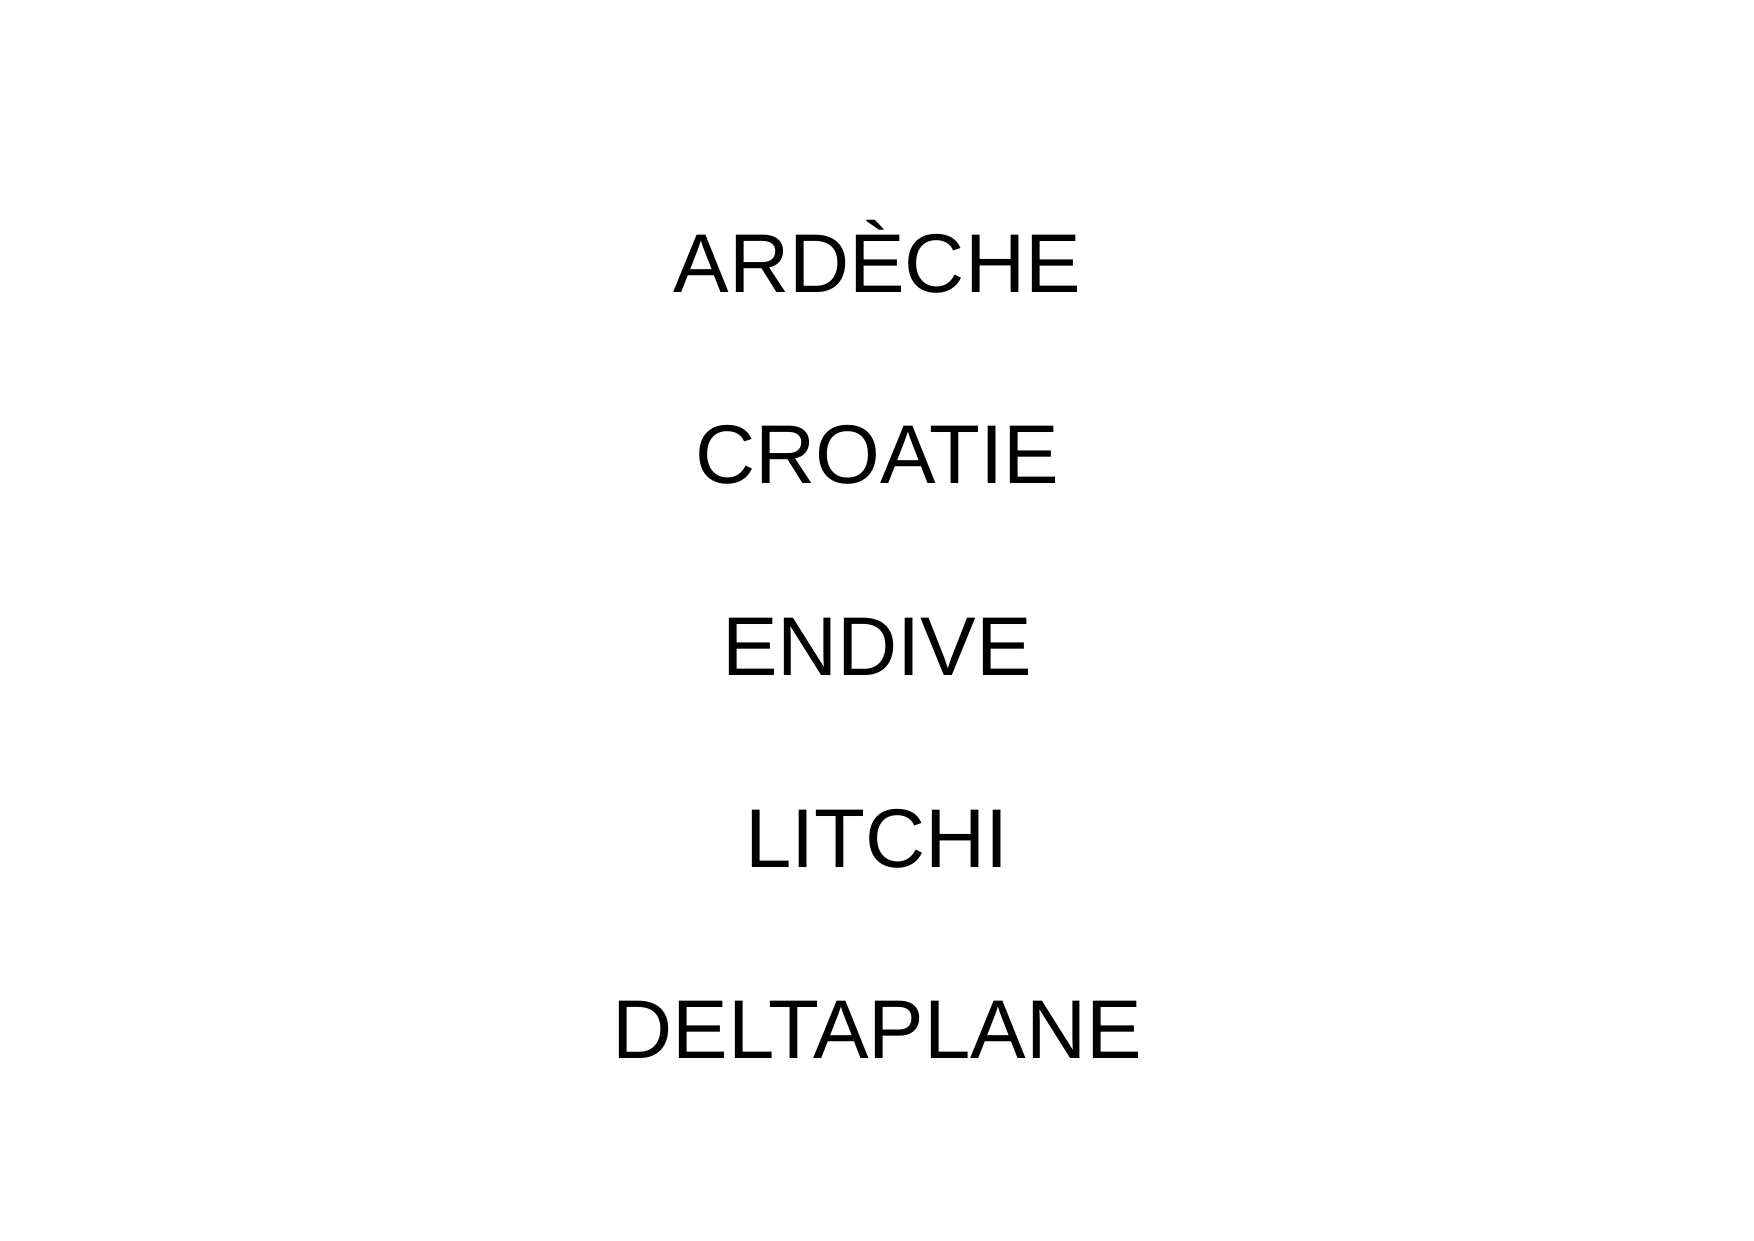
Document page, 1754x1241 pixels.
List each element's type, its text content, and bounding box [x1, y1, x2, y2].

text LITCHI [118, 789, 1636, 885]
text CROATIE [118, 406, 1636, 501]
text ARDÈCHE [118, 214, 1636, 310]
text DELTAPLANE [118, 981, 1636, 1076]
text ENDIVE [118, 597, 1636, 693]
